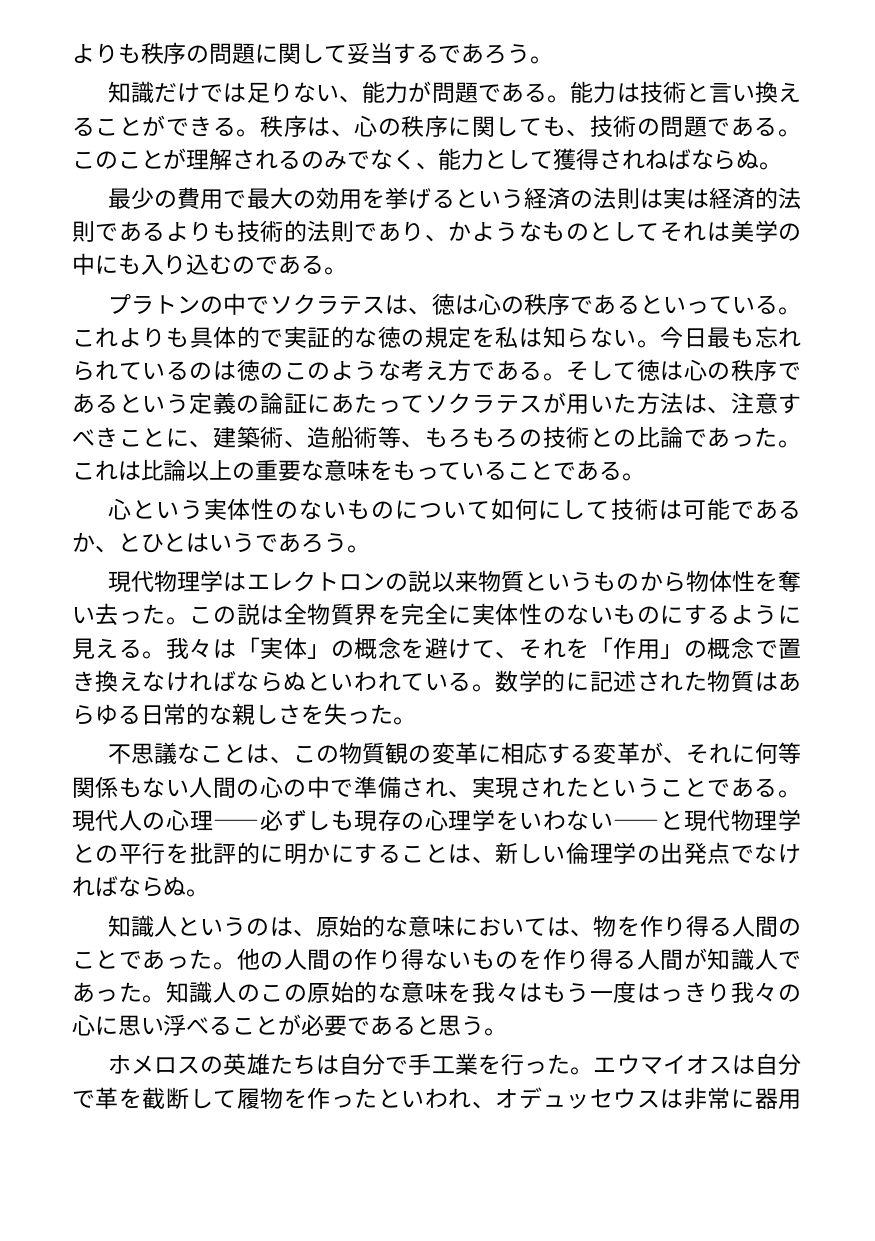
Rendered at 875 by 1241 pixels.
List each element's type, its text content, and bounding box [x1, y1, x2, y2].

text 知識人というのは、原始的な意味においては、物を作り得る人間のことであった。他の人間の作り得ないものを作り得る人間が知識人であった。知識人のこの原始的な意味を我々はもう一度はっきり我々の心に思い浮べることが必要であると思う。 [72, 908, 802, 1041]
text ホメロスの英雄たちは自分で手工業を行った。エウマイオスは自分で革を截断して履物を作ったといわれ、オデュッセウスは非常に器用 [72, 1047, 802, 1114]
text プラトンの中でソクラテスは、徳は心の秩序であるといっている。これよりも具体的で実証的な徳の規定を私は知らない。今日最も忘れられているのは徳のこのような考え方である。そして徳は心の秩序であるという定義の論証にあたってソクラテスが用いた方法は、注意すべきことに、建築術、造船術等、もろもろの技術との比論であった。これは比論以上の重要な意味をもっていることである。 [72, 286, 802, 486]
text 不思議なことは、この物質観の変革に相応する変革が、それに何等関係もない人間の心の中で準備され、実現されたということである。現代人の心理――必ずしも現存の心理学をいわない――と現代物理学との平行を批評的に明かにすることは、新しい倫理学の出発点でなければならぬ。 [72, 736, 802, 902]
text 心という実体性のないものについて如何にして技術は可能であるか、とひとはいうであろう。 [72, 492, 802, 558]
text よりも秩序の問題に関して妥当するであろう。 [72, 36, 802, 69]
text 最少の費用で最大の効用を挙げるという経済の法則は実は経済的法則であるよりも技術的法則であり、かようなものとしてそれは美学の中にも入り込むのである。 [72, 181, 802, 281]
text 現代物理学はエレクトロンの説以来物質というものから物体性を奪い去った。この説は全物質界を完全に実体性のないものにするように見える。我々は「実体」の概念を避けて、それを「作用」の概念で置き換えなければならぬといわれている。数学的に記述された物質はあらゆる日常的な親しさを失った。 [72, 564, 802, 730]
text 知識だけでは足りない、能力が問題である。能力は技術と言い換えることができる。秩序は、心の秩序に関しても、技術の問題である。このことが理解されるのみでなく、能力として獲得されねばならぬ。 [72, 75, 802, 175]
